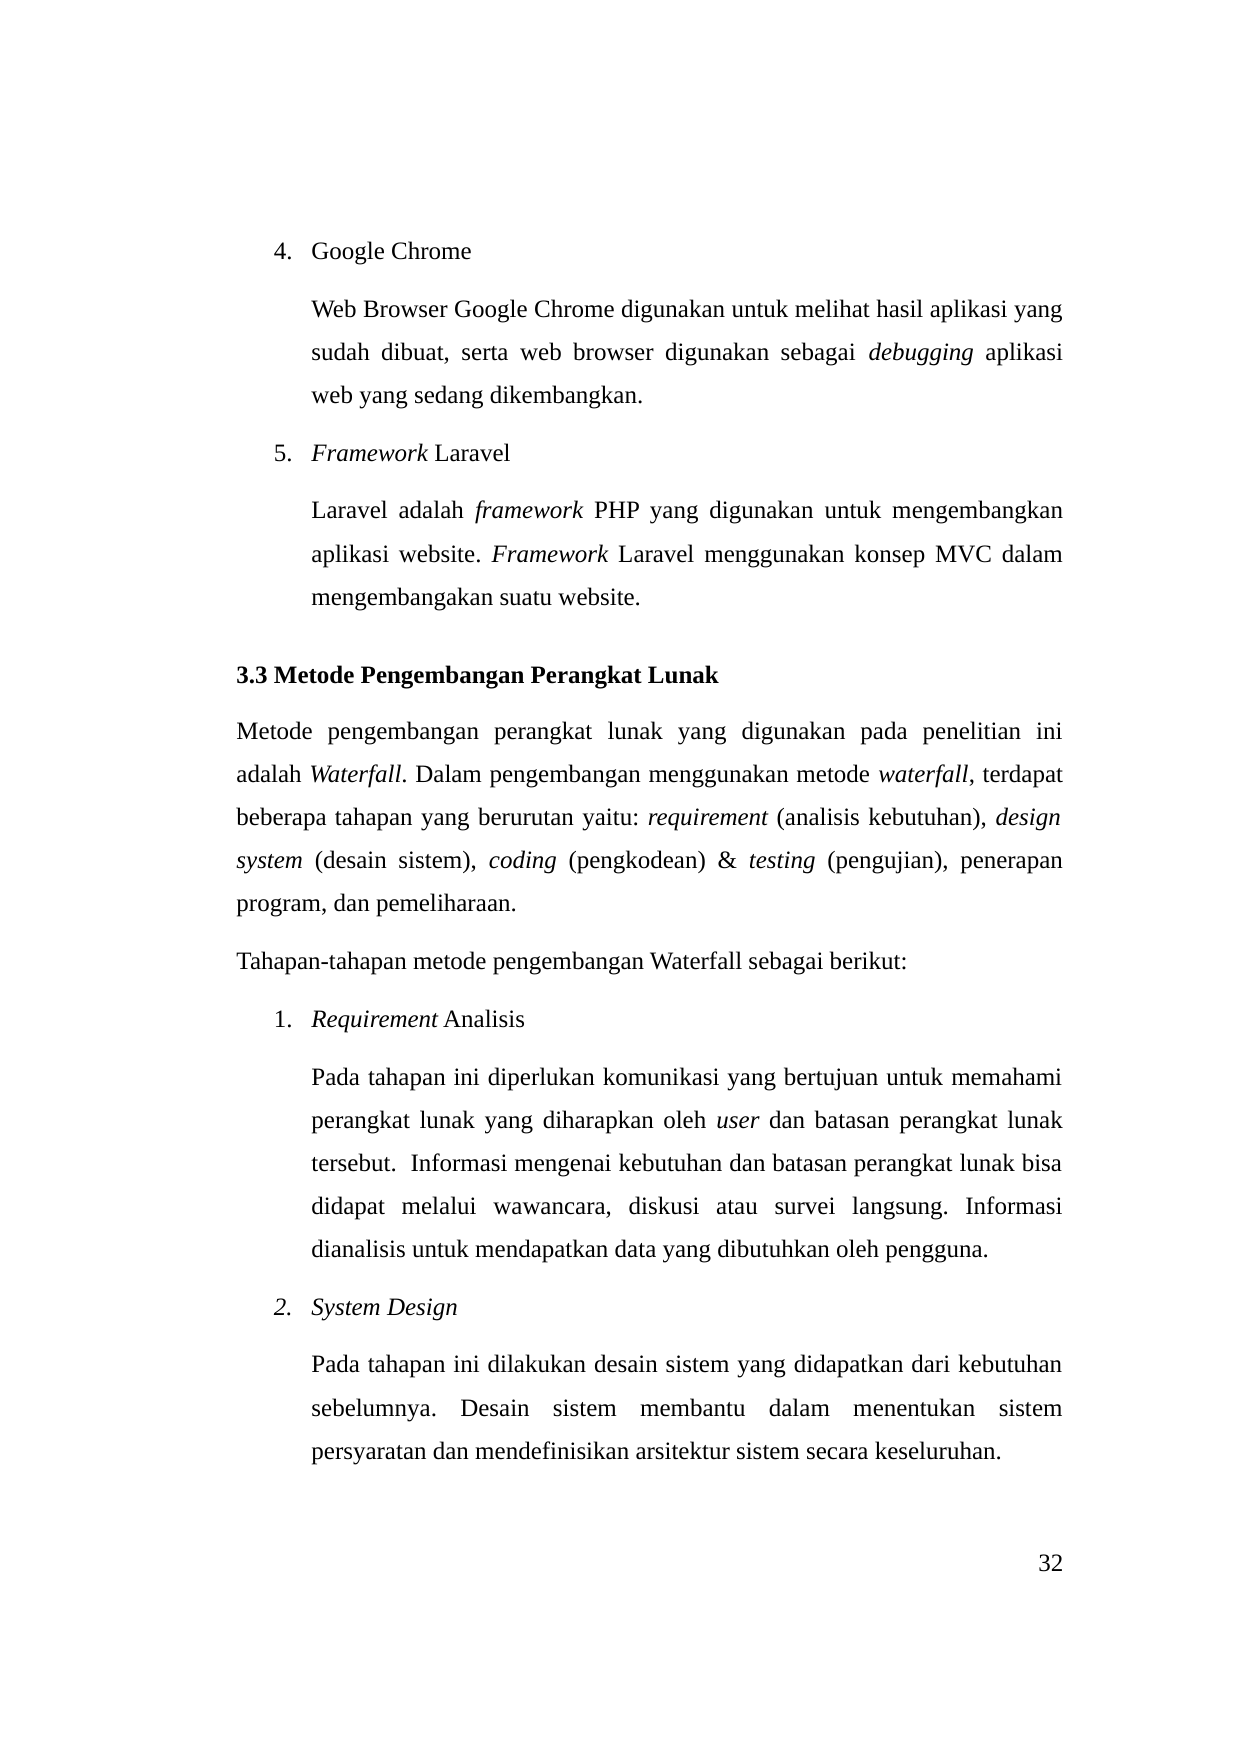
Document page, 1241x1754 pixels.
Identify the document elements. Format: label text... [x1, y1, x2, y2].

list Pada tahapan ini diperlukan komunikasi yang bertujuan untuk memahami perangkat lunak yang diharapkan oleh user dan batasan perangkat lunak tersebut. Informasi mengenai kebutuhan dan batasan perangkat lunak bisa didapat melalui wawancara, diskusi atau survei langsung. Informasi dianalisis untuk mendapatkan data yang dibutuhkan oleh pengguna. [274, 1062, 1063, 1263]
list Laravel adalah framework PHP yang digunakan untuk mengembangkan aplikasi website. Framework Laravel menggunakan konsep MVC dalam mengembangakan suatu website. [274, 496, 1063, 611]
list Requirement Analisis [274, 1004, 1063, 1033]
list System Design [274, 1292, 1063, 1321]
text Tahapan-tahapan metode pengembangan Waterfall sebagai berikut: [236, 946, 1063, 975]
list Pada tahapan ini dilakukan desain sistem yang didapatkan dari kebutuhan sebelumnya. Desain sistem membantu dalam menentukan sistem persyaratan dan mendefinisikan arsitektur sistem secara keseluruhan. [274, 1349, 1063, 1464]
list Web Browser Google Chrome digunakan untuk melihat hasil aplikasi yang sudah dibuat, serta web browser digunakan sebagai debugging aplikasi web yang sedang dikembangkan. [274, 294, 1063, 409]
list Google Chrome [274, 236, 1063, 265]
list Framework Laravel [274, 438, 1063, 467]
subtitle Metode Pengembangan Perangkat Lunak [236, 660, 1063, 689]
text Metode pengembangan perangkat lunak yang digunakan pada penelitian ini adalah Waterfall. Dalam pengembangan menggunakan metode waterfall, terdapat beberapa tahapan yang berurutan yaitu: requirement (analisis kebutuhan), design system (desain sistem), coding (pengkodean) & testing (pengujian), penerapan program, dan pemeliharaan. [236, 716, 1063, 917]
